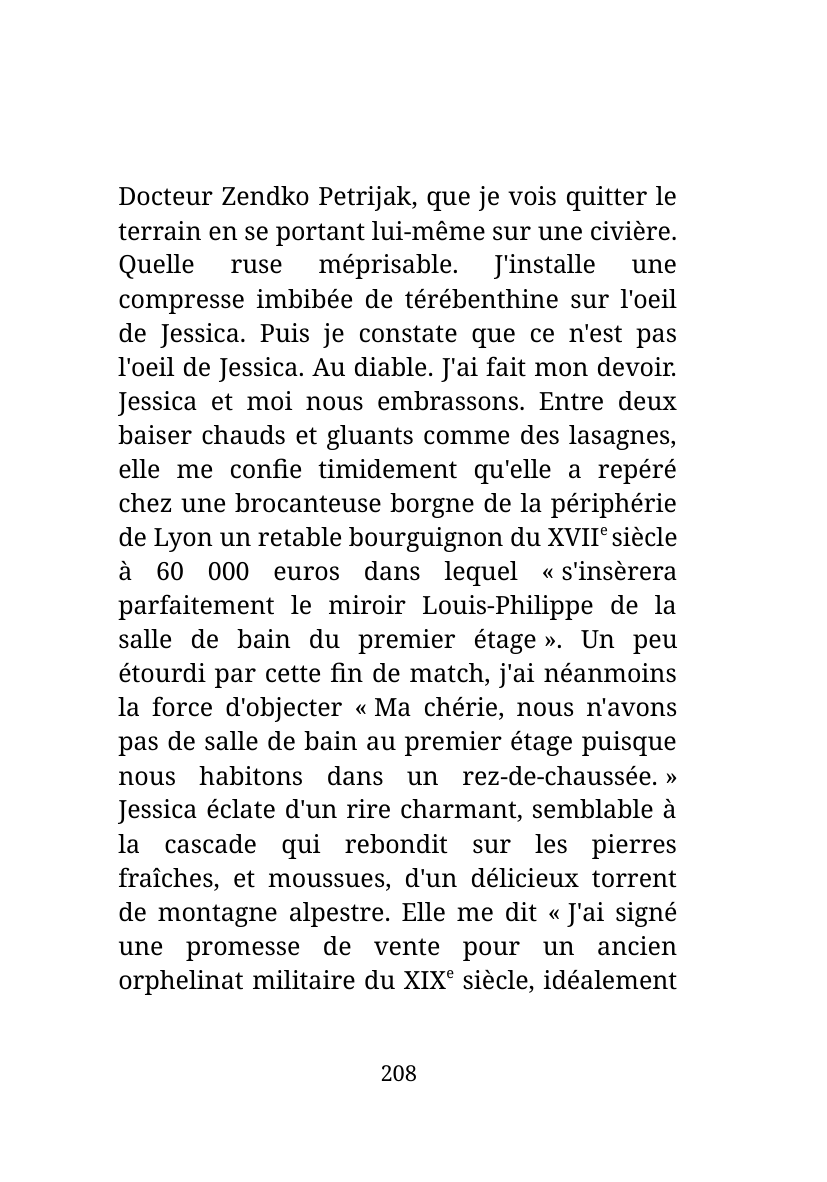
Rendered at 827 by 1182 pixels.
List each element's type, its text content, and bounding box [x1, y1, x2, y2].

text Docteur Zendko Petrijak, que je vois quitter le terrain en se portant lui‑même sur une civière. Quelle ruse méprisable. J'installe une compresse imbibée de térébenthine sur l'oeil de Jessica. Puis je constate que ce n'est pas l'oeil de Jessica. Au diable. J'ai fait mon devoir. Jessica et moi nous embrassons. Entre deux baiser chauds et gluants comme des lasagnes, elle me confie timidement qu'elle a repéré chez une brocanteuse borgne de la périphérie de Lyon un retable bourguignon du XVIIe siècle à 60 000 euros dans lequel « s'insèrera parfaitement le miroir Louis-Philippe de la salle de bain du premier étage ». Un peu étourdi par cette fin de match, j'ai néanmoins la force d'objecter « Ma chérie, nous n'avons pas de salle de bain au premier étage puisque nous habitons dans un rez-de-chaussée. » Jessica éclate d'un rire charmant, semblable à la cascade qui rebondit sur les pierres fraîches, et moussues, d'un délicieux torrent de montagne alpestre. Elle me dit « J'ai signé une promesse de vente pour un ancien orphelinat militaire du XIXe siècle, idéalement [118, 179, 677, 997]
